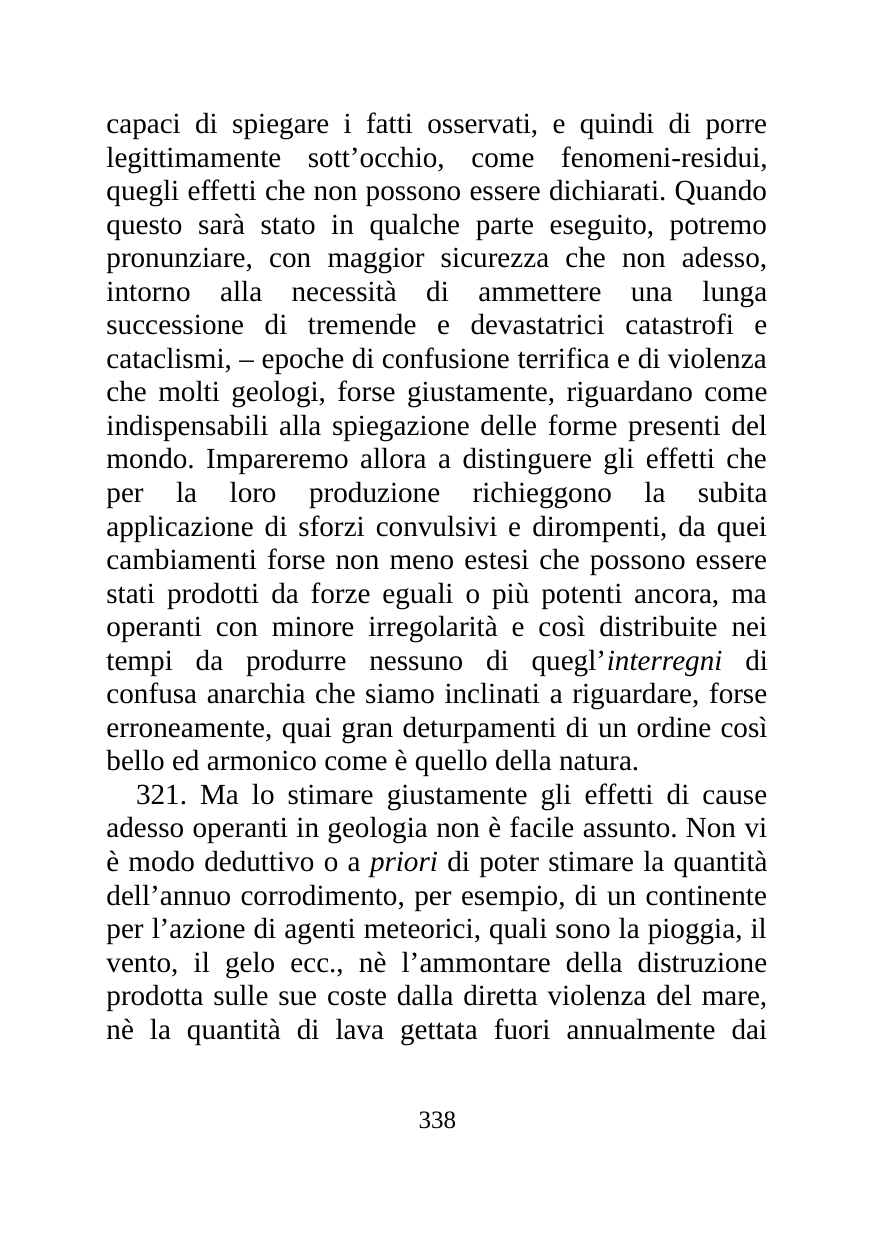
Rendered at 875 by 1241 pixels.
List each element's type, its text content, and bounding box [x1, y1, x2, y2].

text capaci di spiegare i fatti osservati, e quindi di porre legittimamente sott’occhio, come fenomeni-residui, quegli effetti che non possono essere dichiarati. Quando questo sarà stato in qualche parte eseguito, potremo pronunziare, con maggior sicurezza che non adesso, intorno alla necessità di ammettere una lunga successione di tremende e devastatrici catastrofi e cataclismi, – epoche di confusione terrifica e di violenza che molti geologi, forse giustamente, riguardano come indispensabili alla spiegazione delle forme presenti del mondo. Impareremo allora a distinguere gli effetti che per la loro produzione richieggono la subita applicazione di sforzi convulsivi e dirompenti, da quei cambiamenti forse non meno estesi che possono essere stati prodotti da forze eguali o più potenti ancora, ma operanti con minore irregolarità e così distribuite nei tempi da produrre nessuno di quegl’interregni di confusa anarchia che siamo inclinati a riguardare, forse erroneamente, quai gran deturpamenti di un ordine così bello ed armonico come è quello della natura. [106, 106, 768, 777]
text 321. Ma lo stimare giustamente gli effetti di cause adesso operanti in geologia non è facile assunto. Non vi è modo deduttivo o a priori di poter stimare la quantità dell’annuo corrodimento, per esempio, di un continente per l’azione di agenti meteorici, quali sono la pioggia, il vento, il gelo ecc., nè l’ammontare della distruzione prodotta sulle sue coste dalla diretta violenza del mare, nè la quantità di lava gettata fuori annualmente dai [106, 777, 768, 1045]
